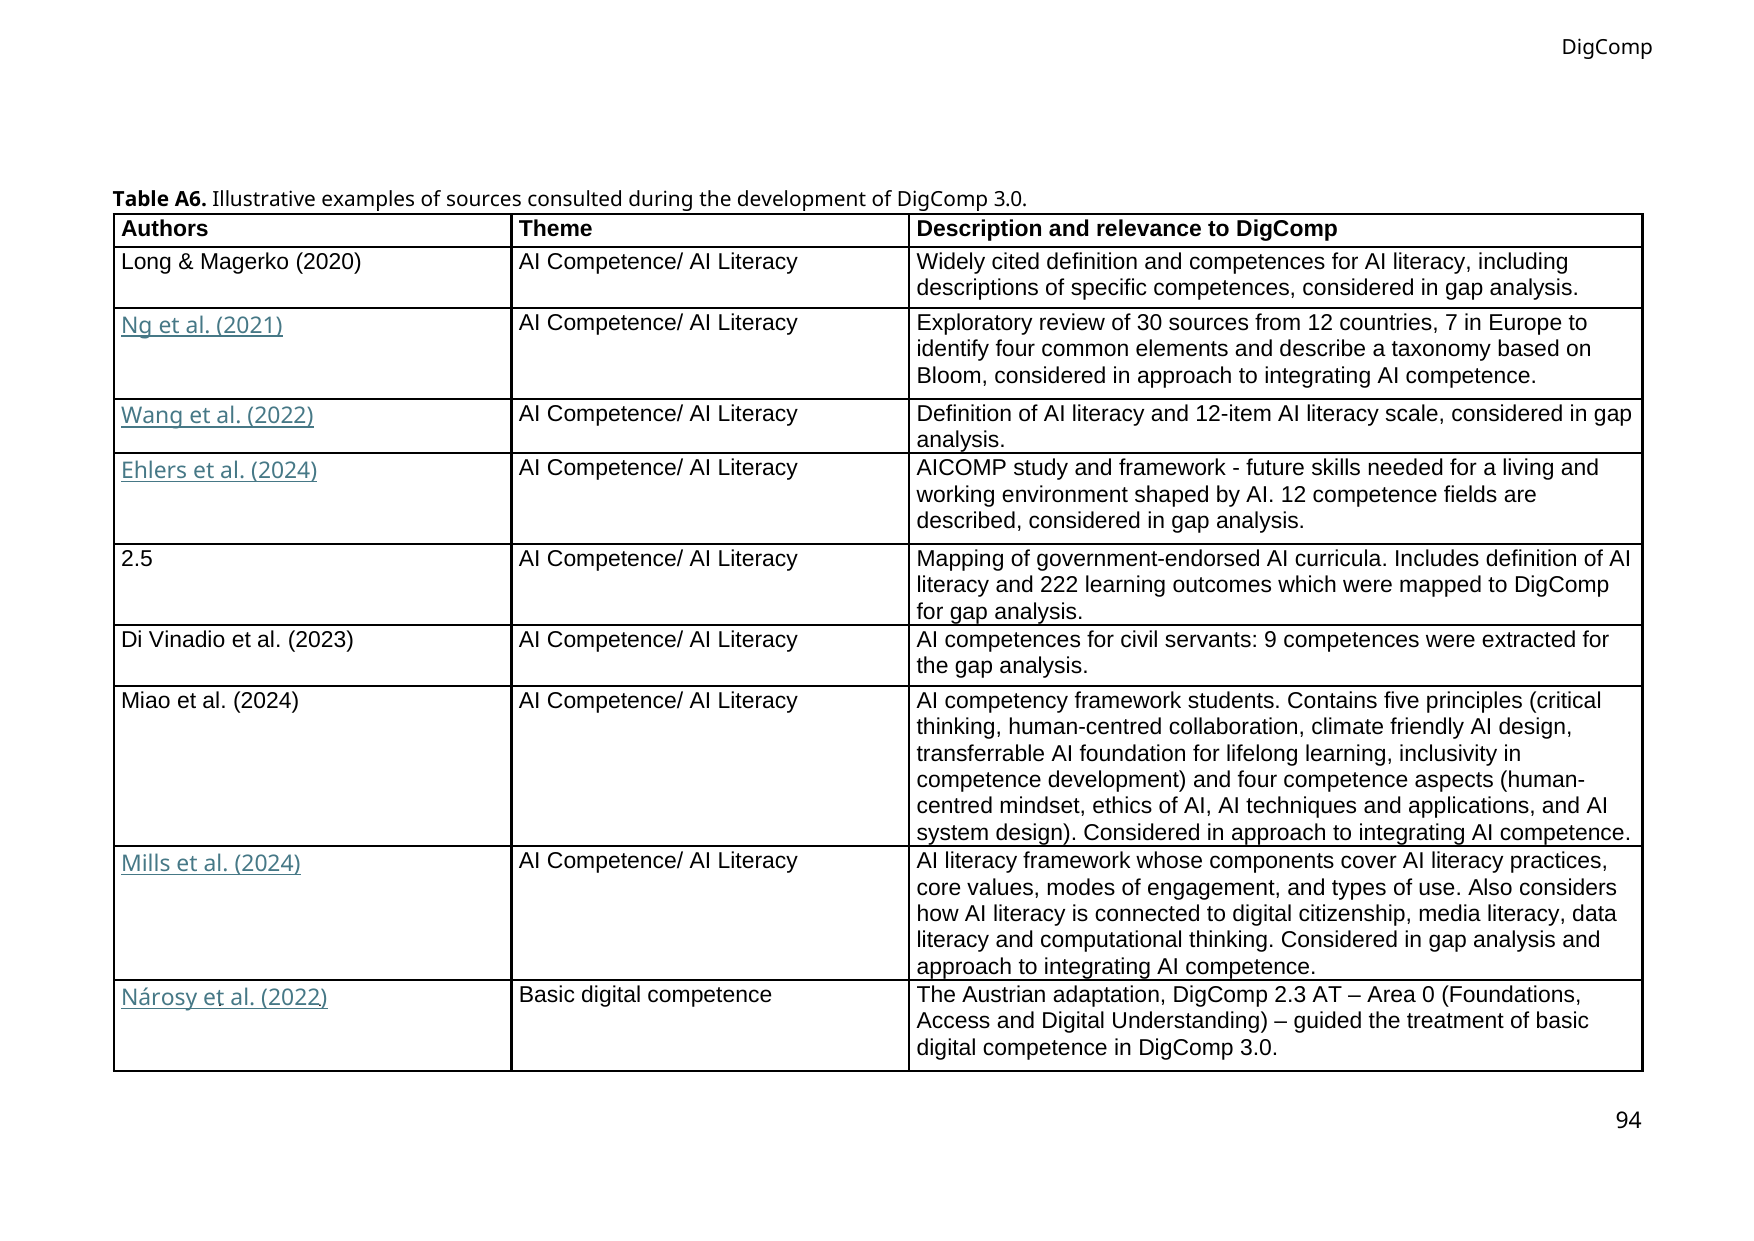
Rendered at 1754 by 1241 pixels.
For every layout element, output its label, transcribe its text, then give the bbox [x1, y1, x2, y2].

table_cell Ng et al. (2021) [115, 309, 510, 397]
table_cell Di Vinadio et al. (2023) [115, 626, 510, 685]
table_header Theme [513, 215, 908, 246]
table_cell AI competency framework students. Contains five principles (critical thinking, human-centred collaboration, climate friendly AI design, transferrable AI foundation for lifelong learning, inclusivity in competence development) and four competence aspects (human-centred mindset, ethics of AI, AI techniques and applications, and AI system design). Considered in approach to integrating AI competence. [910, 687, 1641, 845]
table_cell AI Competence/ AI Literacy [513, 626, 908, 685]
table_cell Ehlers et al. (2024) [115, 454, 510, 543]
table_cell Miao et al. (2024) [115, 687, 510, 845]
table_cell AI Competence/ AI Literacy [513, 454, 908, 543]
table_cell Nárosy et al. (2022) [115, 981, 510, 1069]
table_cell AI Competence/ AI Literacy [513, 687, 908, 845]
table_cell Exploratory review of 30 sources from 12 countries, 7 in Europe to identify four common elements and describe a taxonomy based on Bloom, considered in approach to integrating AI competence. [910, 309, 1641, 397]
table_cell AI Competence/ AI Literacy [513, 545, 908, 624]
table_cell Wang et al. (2022) [115, 400, 510, 452]
table_header Authors [115, 215, 510, 246]
table_cell AI Competence/ AI Literacy [513, 309, 908, 397]
table_cell The Austrian adaptation, DigComp 2.3 AT – Area 0 (Foundations, Access and Digital Understanding) – guided the treatment of basic digital competence in DigComp 3.0. [910, 981, 1641, 1069]
table_cell Long & Magerko (2020) [115, 248, 510, 307]
table_cell Basic digital competence [513, 981, 908, 1069]
table_cell Definition of AI literacy and 12-item AI literacy scale, considered in gap analysis. [910, 400, 1641, 452]
table_cell AI literacy framework whose components cover AI literacy practices, core values, modes of engagement, and types of use. Also considers how AI literacy is connected to digital citizenship, media literacy, data literacy and computational thinking. Considered in gap analysis and approach to integrating AI competence. [910, 847, 1641, 979]
table_cell Mills et al. (2024) [115, 847, 510, 979]
table_cell AI Competence/ AI Literacy [513, 248, 908, 307]
table_cell Widely cited definition and competences for AI literacy, including descriptions of specific competences, considered in gap analysis. [910, 248, 1641, 307]
text Table A6. Illustrative examples of sources consulted during the development of DigComp 3.0. [112, 184, 1641, 213]
table_cell AI Competence/ AI Literacy [513, 400, 908, 452]
table_cell AI competences for civil servants: 9 competences were extracted for the gap analysis. [910, 626, 1641, 685]
table_cell AI Competence/ AI Literacy [513, 847, 908, 979]
table_cell AICOMP study and framework - future skills needed for a living and working environment shaped by AI. 12 competence fields are described, considered in gap analysis. [910, 454, 1641, 543]
table_cell 2.5 [115, 545, 510, 624]
table_cell Mapping of government-endorsed AI curricula. Includes definition of AI literacy and 222 learning outcomes which were mapped to DigComp for gap analysis. [910, 545, 1641, 624]
table_header Description and relevance to DigComp [910, 215, 1641, 246]
